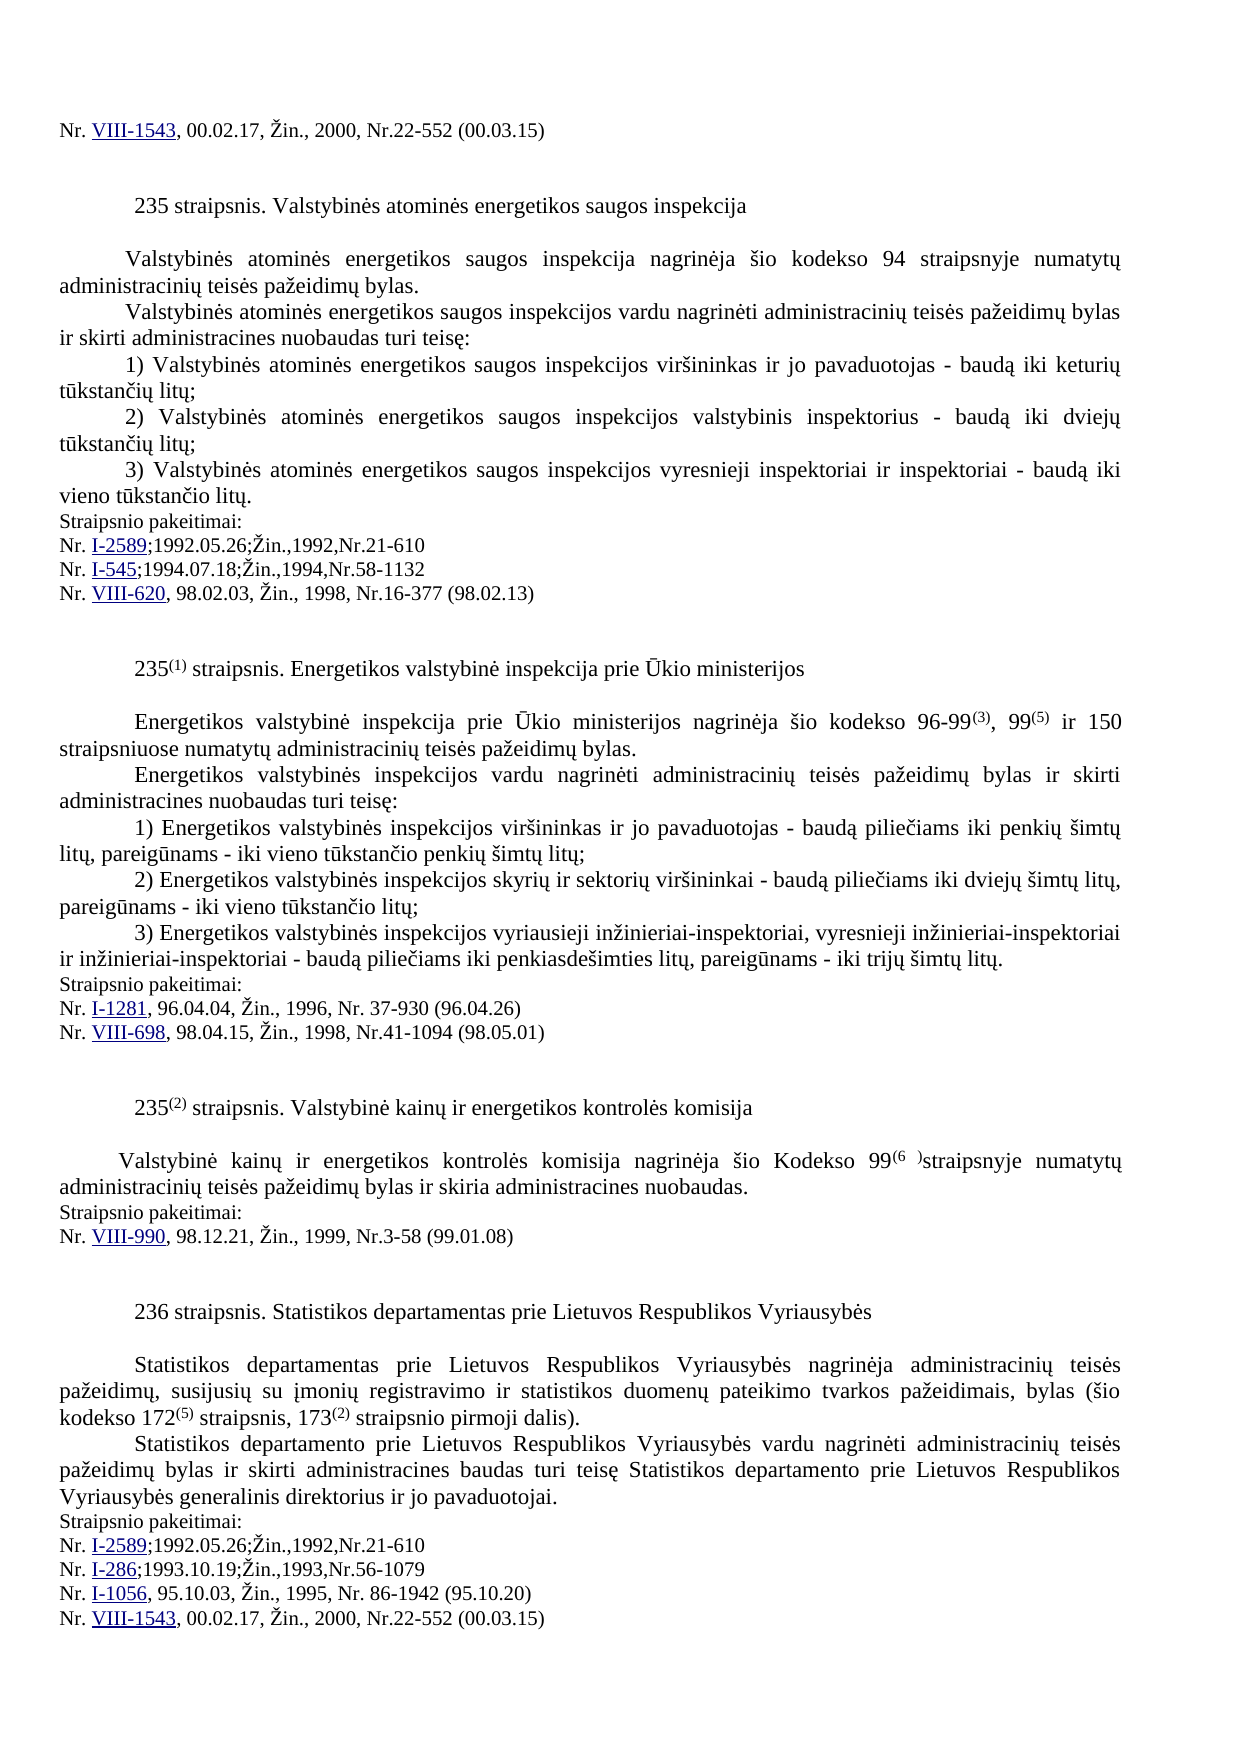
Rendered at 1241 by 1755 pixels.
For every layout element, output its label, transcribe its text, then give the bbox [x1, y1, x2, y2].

text Nr. VIII-1543, 00.02.17, Žin., 2000, Nr.22-552 (00.03.15) [59, 1605, 1122, 1629]
text 235(1) straipsnis. Energetikos valstybinė inspekcija prie Ūkio ministerijos [59, 656, 1122, 682]
text Nr. VIII-1543, 00.02.17, Žin., 2000, Nr.22-552 (00.03.15) [59, 118, 1122, 142]
text Straipsnio pakeitimai: [59, 1509, 1122, 1533]
text Nr. VIII-698, 98.04.15, Žin., 1998, Nr.41-1094 (98.05.01) [59, 1020, 1122, 1044]
text Nr. VIII-620, 98.02.03, Žin., 1998, Nr.16-377 (98.02.13) [59, 581, 1122, 605]
text Energetikos valstybinė inspekcija prie Ūkio ministerijos nagrinėja šio kodekso 96-99(3), 99(5) ir 150 straipsniuose numatytų administracinių teisės pažeidimų bylas. [59, 708, 1122, 761]
text 3) Energetikos valstybinės inspekcijos vyriausieji inžinieriai-inspektoriai, vyresnieji inžinieriai-inspektoriai ir inžinieriai-inspektoriai - baudą piliečiams iki penkiasdešimties litų, pareigūnams - iki trijų šimtų litų. [59, 919, 1122, 972]
text Statistikos departamento prie Lietuvos Respublikos Vyriausybės vardu nagrinėti administracinių teisės pažeidimų bylas ir skirti administracines baudas turi teisę Statistikos departamento prie Lietuvos Respublikos Vyriausybės generalinis direktorius ir jo pavaduotojai. [59, 1430, 1122, 1509]
text Valstybinės atominės energetikos saugos inspekcijos vardu nagrinėti administracinių teisės pažeidimų bylas ir skirti administracines nuobaudas turi teisę: [59, 298, 1122, 351]
text 236 straipsnis. Statistikos departamentas prie Lietuvos Respublikos Vyriausybės [59, 1298, 1122, 1325]
text Straipsnio pakeitimai: [59, 972, 1122, 996]
text Energetikos valstybinės inspekcijos vardu nagrinėti administracinių teisės pažeidimų bylas ir skirti administracines nuobaudas turi teisę: [59, 761, 1122, 814]
text 1) Energetikos valstybinės inspekcijos viršininkas ir jo pavaduotojas - baudą piliečiams iki penkių šimtų litų, pareigūnams - iki vieno tūkstančio penkių šimtų litų; [59, 814, 1122, 866]
text 235 straipsnis. Valstybinės atominės energetikos saugos inspekcija [59, 193, 1122, 219]
text Nr. I-2589;1992.05.26;Žin.,1992,Nr.21-610 [59, 1533, 1122, 1557]
text 1) Valstybinės atominės energetikos saugos inspekcijos viršininkas ir jo pavaduotojas - baudą iki keturių tūkstančių litų; [59, 351, 1122, 403]
text Straipsnio pakeitimai: [59, 509, 1122, 533]
text Nr. I-545;1994.07.18;Žin.,1994,Nr.58-1132 [59, 557, 1122, 581]
text Statistikos departamentas prie Lietuvos Respublikos Vyriausybės nagrinėja administracinių teisės pažeidimų, susijusių su įmonių registravimo ir statistikos duomenų pateikimo tvarkos pažeidimais, bylas (šio kodekso 172(5) straipsnis, 173(2) straipsnio pirmoji dalis). [59, 1351, 1122, 1430]
text Nr. I-286;1993.10.19;Žin.,1993,Nr.56-1079 [59, 1557, 1122, 1581]
text Valstybinės atominės energetikos saugos inspekcija nagrinėja šio kodekso 94 straipsnyje numatytų administracinių teisės pažeidimų bylas. [59, 245, 1122, 298]
text 3) Valstybinės atominės energetikos saugos inspekcijos vyresnieji inspektoriai ir inspektoriai - baudą iki vieno tūkstančio litų. [59, 456, 1122, 509]
text 235(2) straipsnis. Valstybinė kainų ir energetikos kontrolės komisija [134, 1094, 1122, 1121]
text 2) Energetikos valstybinės inspekcijos skyrių ir sektorių viršininkai - baudą piliečiams iki dviejų šimtų litų, pareigūnams - iki vieno tūkstančio litų; [59, 866, 1122, 919]
text Nr. I-1281, 96.04.04, Žin., 1996, Nr. 37-930 (96.04.26) [59, 996, 1122, 1020]
text Straipsnio pakeitimai: [59, 1200, 1122, 1224]
text 2) Valstybinės atominės energetikos saugos inspekcijos valstybinis inspektorius - baudą iki dviejų tūkstančių litų; [59, 403, 1122, 456]
text Nr. I-2589;1992.05.26;Žin.,1992,Nr.21-610 [59, 533, 1122, 557]
text Nr. VIII-990, 98.12.21, Žin., 1999, Nr.3-58 (99.01.08) [59, 1224, 1122, 1248]
text Valstybinė kainų ir energetikos kontrolės komisija nagrinėja šio Kodekso 99(6 )straipsnyje numatytų administracinių teisės pažeidimų bylas ir skiria administracines nuobaudas. [59, 1147, 1122, 1200]
text Nr. I-1056, 95.10.03, Žin., 1995, Nr. 86-1942 (95.10.20) [59, 1581, 1122, 1605]
